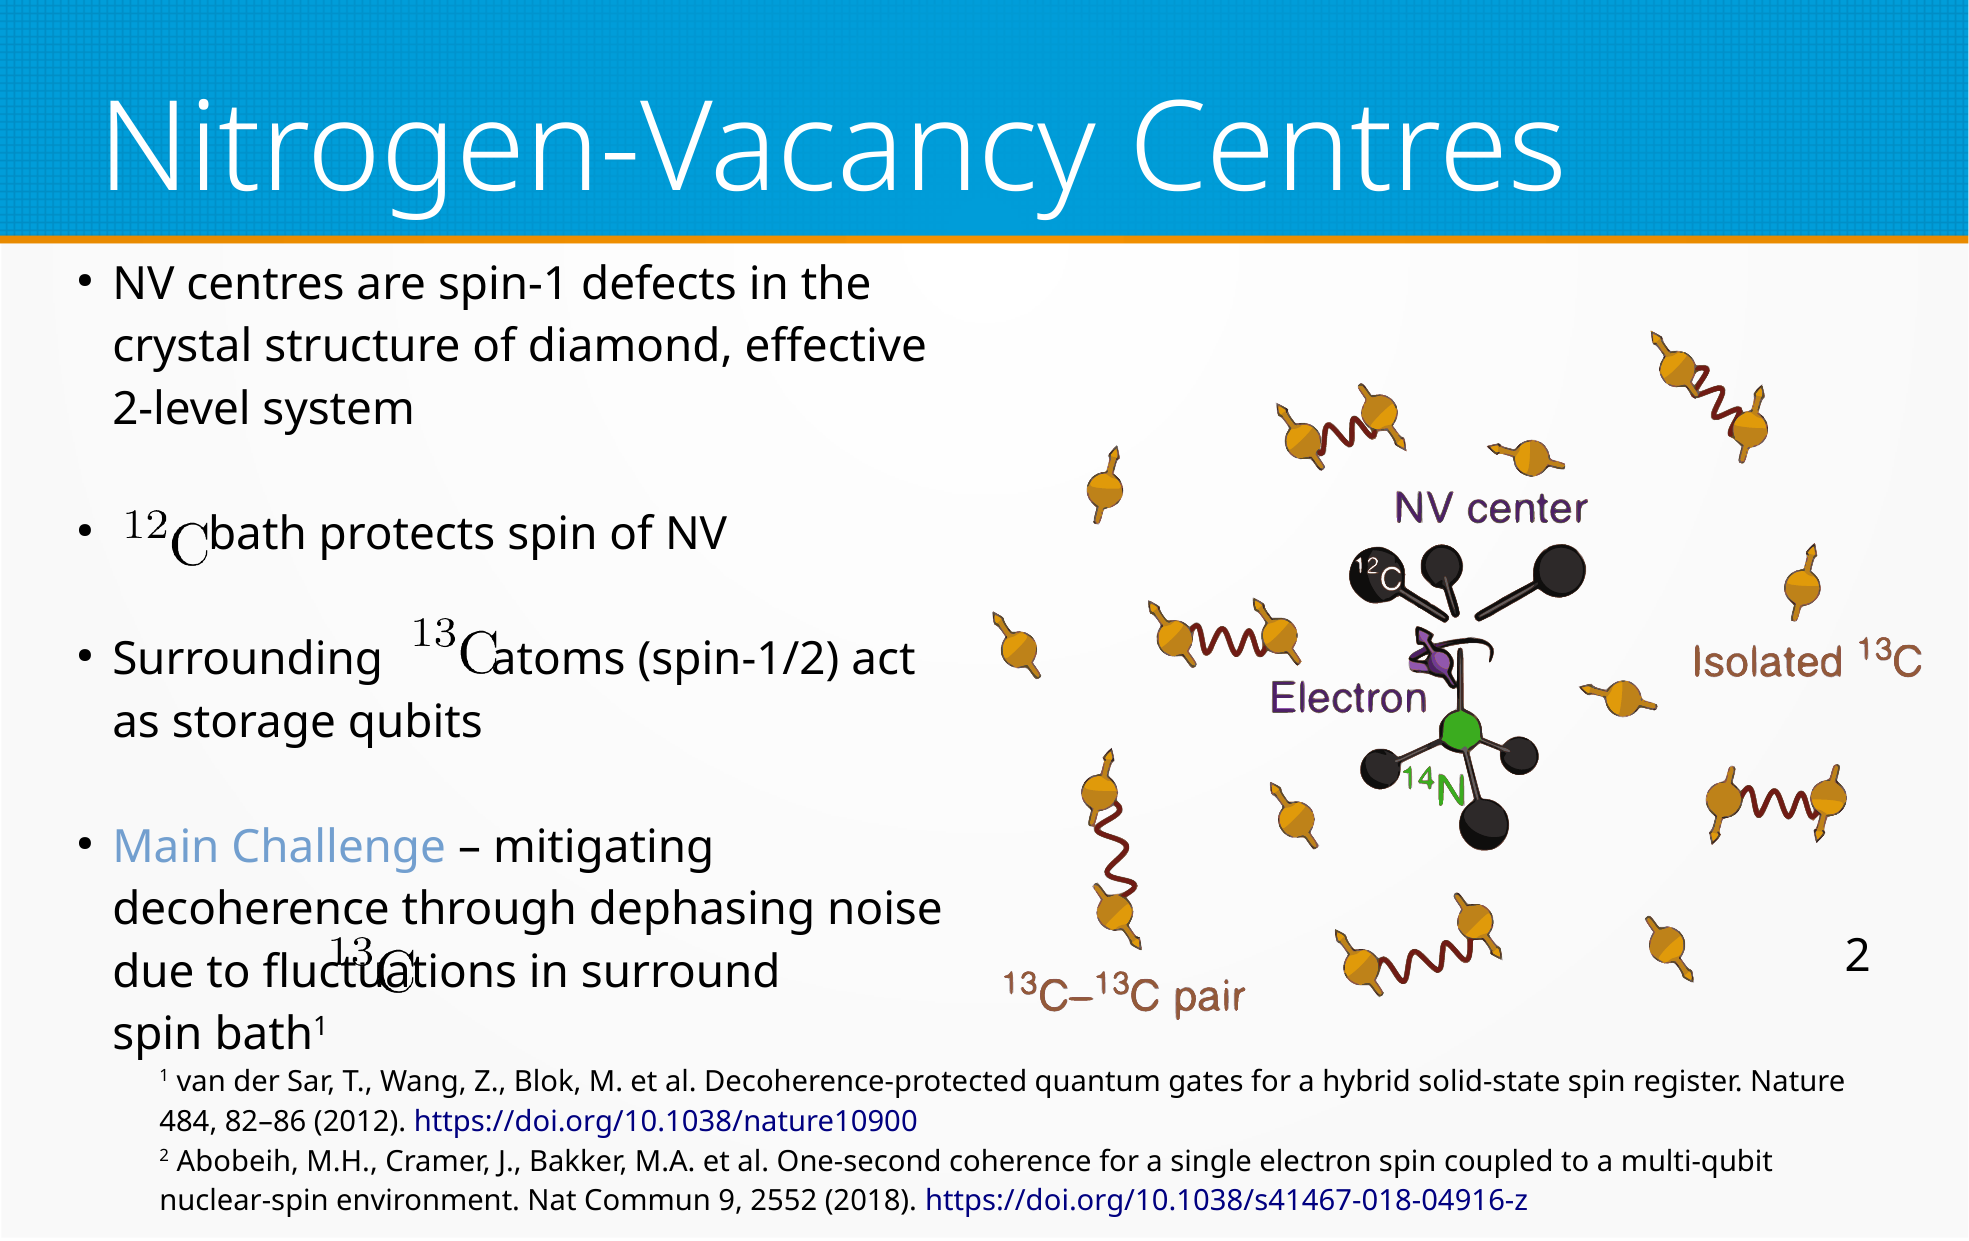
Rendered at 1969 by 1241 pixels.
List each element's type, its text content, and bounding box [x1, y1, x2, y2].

text_box NV centres are spin-1 defects in the crystal structure of diamond, effective 2-level system bath protects spin of NV Surrounding atoms (spin-1/2) act as storage qubits Main Challenge – mitigating decoherence through dephasing noise due to fluctuations in surround spin bath1 [70, 304, 957, 1010]
picture [0, 236, 1969, 1241]
text_box 1 van der Sar, T., Wang, Z., Blok, M. et al. Decoherence-protected quantum gates for a hybrid solid-state spin register. Nature 484, 82–86 (2012). https://doi.org/10.1038/nature10900 2 Abobeih, M.H., Cramer, J., Bakker, M.A. et al. One-second coherence for a single electron spin coupled to a multi-qubit nuclear-spin environment. Nat Commun 9, 2552 (2018). https://doi.org/10.1038/s41467-018-04916-z [153, 1064, 1855, 1216]
title Nitrogen-Vacancy Centres [98, 19, 1870, 227]
